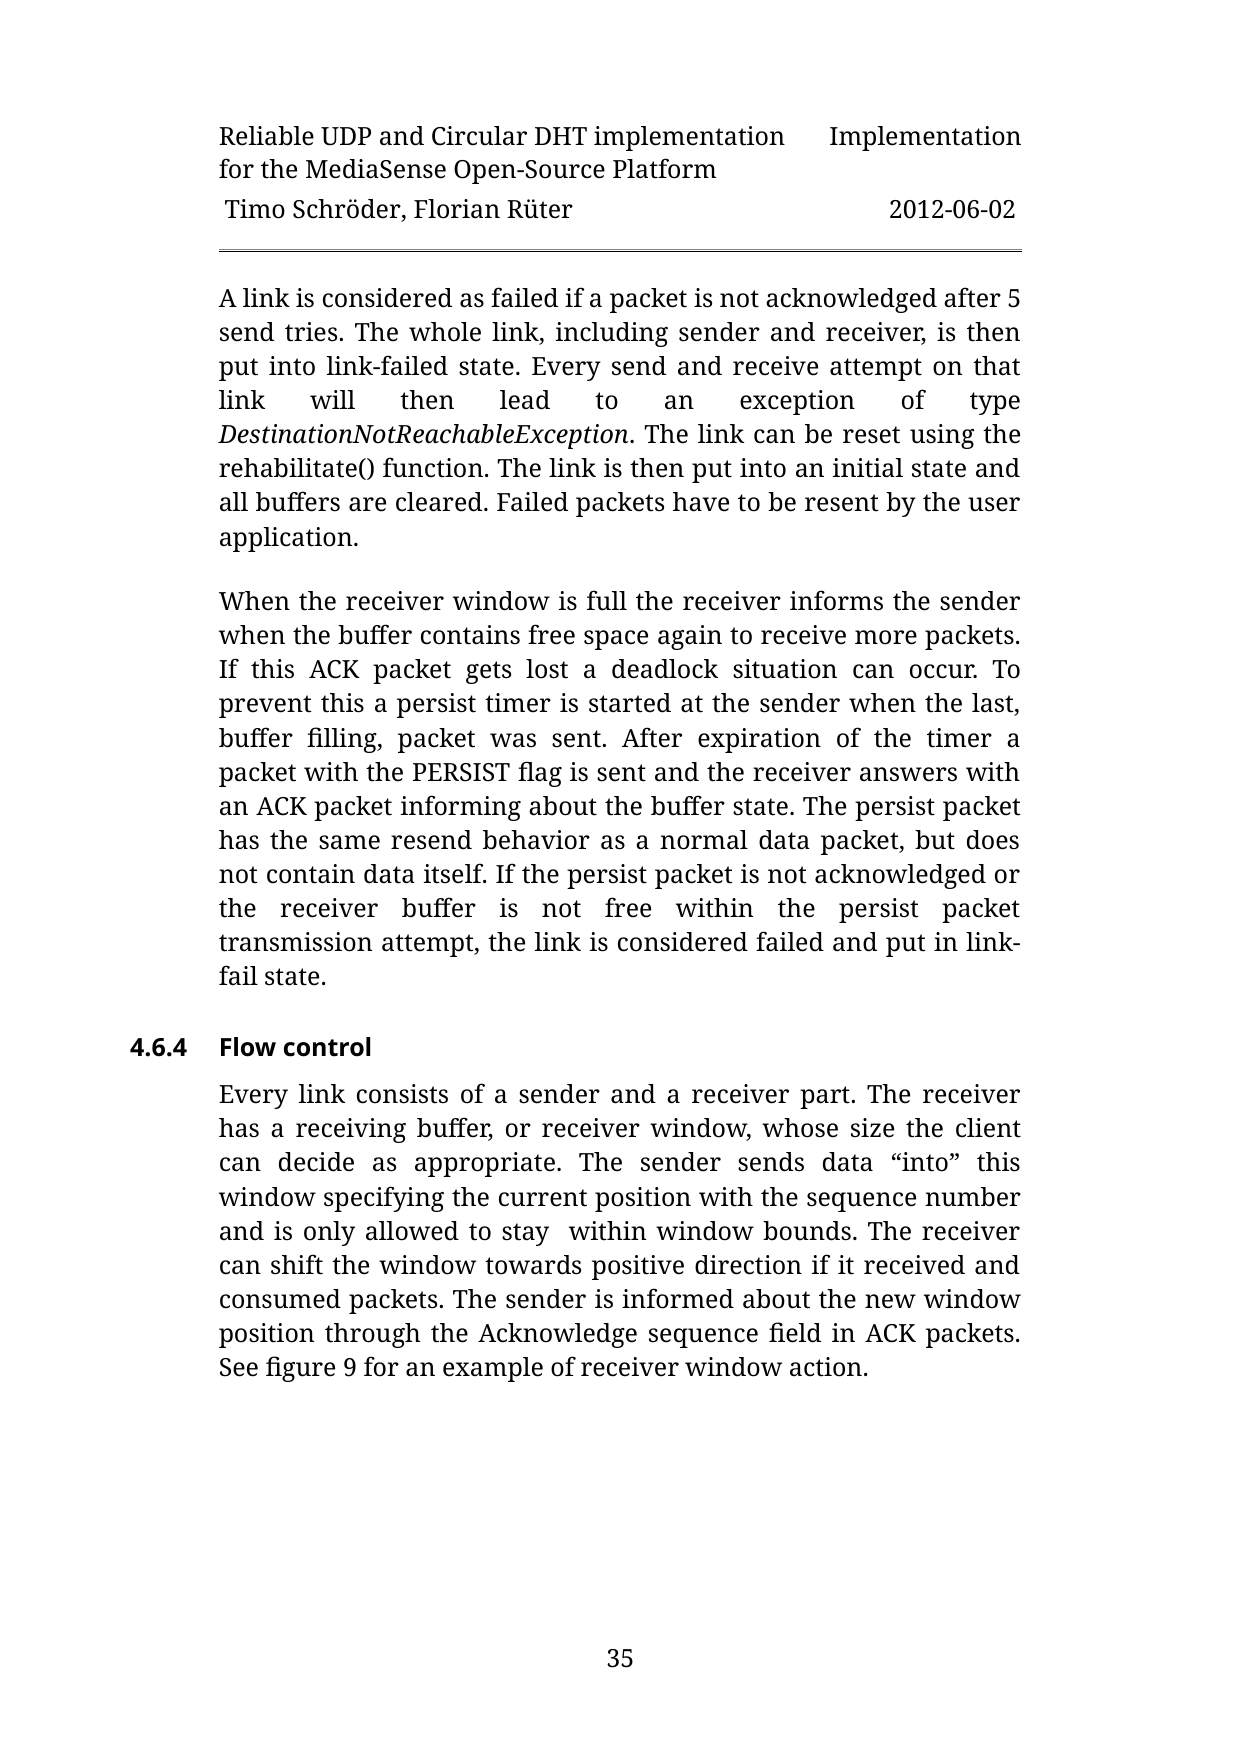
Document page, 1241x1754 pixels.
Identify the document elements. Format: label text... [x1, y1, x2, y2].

text When the receiver window is full the receiver informs the sender when the buffer contains free space again to receive more packets. If this ACK packet gets lost a deadlock situation can occur. To prevent this a persist timer is started at the sender when the last, buffer filling, packet was sent. After expiration of the timer a packet with the PERSIST flag is sent and the receiver answers with an ACK packet informing about the buffer state. The persist packet has the same resend behavior as a normal data packet, but does not contain data itself. If the persist packet is not acknowledged or the receiver buffer is not free within the persist packet transmission attempt, the link is considered failed and put in link-fail state. [218, 584, 1022, 993]
subtitle Flow control [130, 1030, 1022, 1064]
text A link is considered as failed if a packet is not acknowledged after 5 send tries. The whole link, including sender and receiver, is then put into link-failed state. Every send and receive attempt on that link will then lead to an exception of type DestinationNotReachableException. The link can be reset using the rehabilitate() function. The link is then put into an initial state and all buffers are cleared. Failed packets have to be resent by the user application. [218, 281, 1022, 553]
text Every link consists of a sender and a receiver part. The receiver has a receiving buffer, or receiver window, whose size the client can decide as appropriate. The sender sends data “into” this window specifying the current position with the sequence number and is only allowed to stay within window bounds. The receiver can shift the window towards positive direction if it received and consumed packets. The sender is informed about the new window position through the Acknowledge sequence field in ACK packets. See figure 9 for an example of receiver window action. [218, 1077, 1022, 1383]
